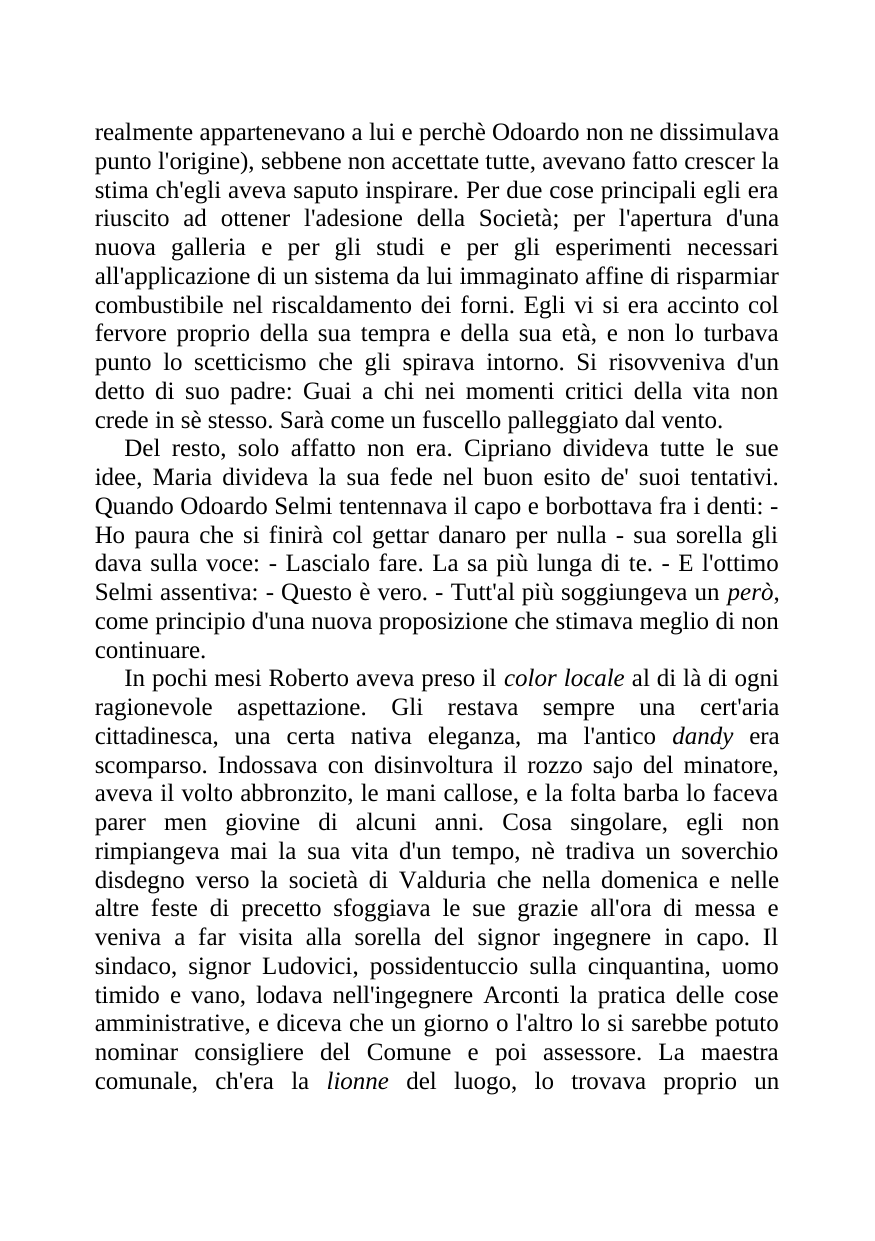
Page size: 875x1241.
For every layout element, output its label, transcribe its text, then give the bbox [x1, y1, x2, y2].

text Del resto, solo affatto non era. Cipriano divideva tutte le sue idee, Maria divideva la sua fede nel buon esito de' suoi tentativi. Quando Odoardo Selmi tentennava il capo e borbottava fra i denti: - Ho paura che si finirà col gettar danaro per nulla - sua sorella gli dava sulla voce: - Lascialo fare. La sa più lunga di te. - E l'ottimo Selmi assentiva: - Questo è vero. - Tutt'al più soggiungeva un però, come principio d'una nuova proposizione che stimava meglio di non continuare. [94, 433, 779, 663]
text In pochi mesi Roberto aveva preso il color locale al di là di ogni ragionevole aspettazione. Gli restava sempre una cert'aria cittadinesca, una certa nativa eleganza, ma l'antico dandy era scomparso. Indossava con disinvoltura il rozzo sajo del minatore, aveva il volto abbronzito, le mani callose, e la folta barba lo faceva parer men giovine di alcuni anni. Cosa singolare, egli non rimpiangeva mai la sua vita d'un tempo, nè tradiva un soverchio disdegno verso la società di Valduria che nella domenica e nelle altre feste di precetto sfoggiava le sue grazie all'ora di messa e veniva a far visita alla sorella del signor ingegnere in capo. Il sindaco, signor Ludovici, possidentuccio sulla cinquantina, uomo timido e vano, lodava nell'ingegnere Arconti la pratica delle cose amministrative, e diceva che un giorno o l'altro lo si sarebbe potuto nominar consigliere del Comune e poi assessore. La maestra comunale, ch'era la lionne del luogo, lo trovava proprio un [94, 663, 779, 1095]
text realmente appartenevano a lui e perchè Odoardo non ne dissimulava punto l'origine), sebbene non accettate tutte, avevano fatto crescer la stima ch'egli aveva saputo inspirare. Per due cose principali egli era riuscito ad ottener l'adesione della Società; per l'apertura d'una nuova galleria e per gli studi e per gli esperimenti necessari all'applicazione di un sistema da lui immaginato affine di risparmiar combustibile nel riscaldamento dei forni. Egli vi si era accinto col fervore proprio della sua tempra e della sua età, e non lo turbava punto lo scetticismo che gli spirava intorno. Si risovveniva d'un detto di suo padre: Guai a chi nei momenti critici della vita non crede in sè stesso. Sarà come un fuscello palleggiato dal vento. [94, 117, 779, 433]
